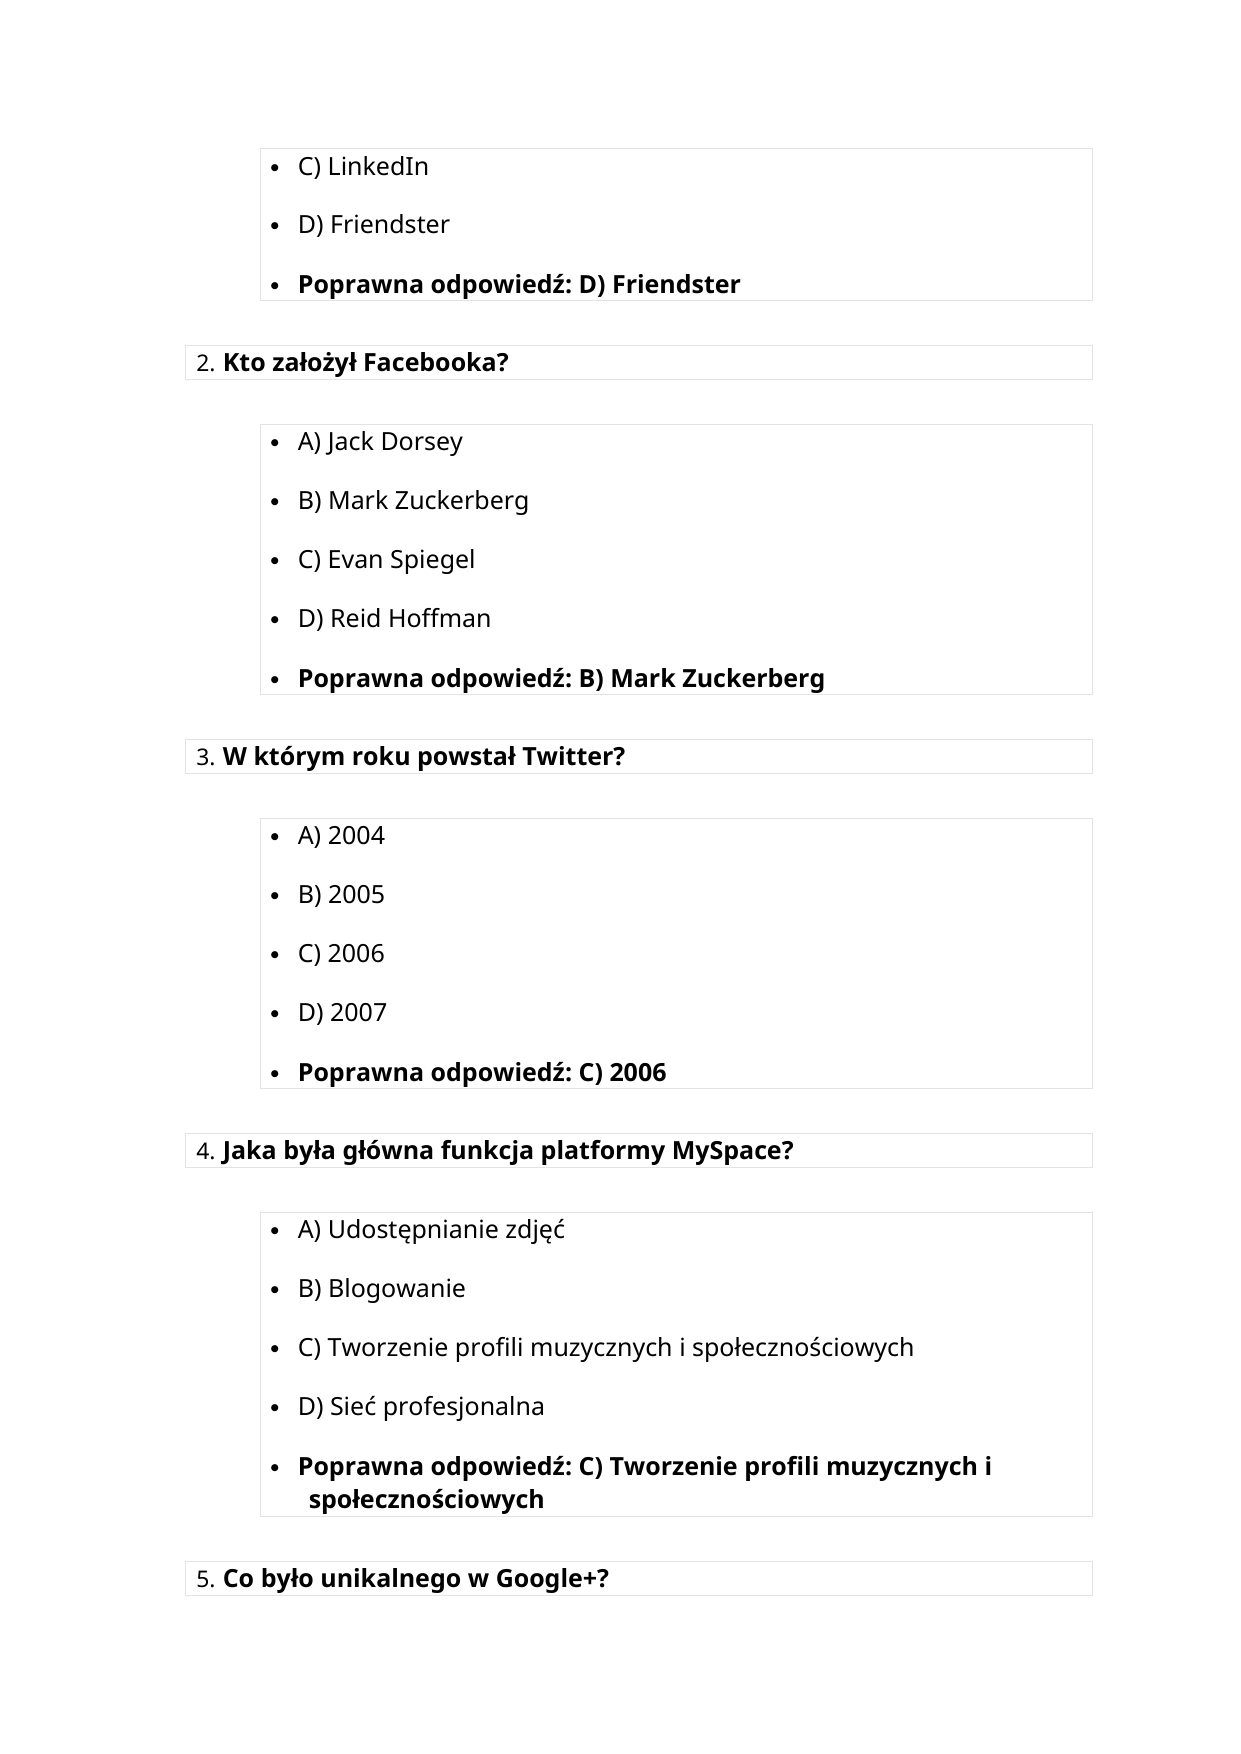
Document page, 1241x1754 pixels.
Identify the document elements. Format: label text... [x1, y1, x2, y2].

list A) Udostępnianie zdjęć [261, 1213, 1092, 1246]
list Co było unikalnego w Google+? [186, 1562, 1092, 1595]
list A) 2004 [261, 819, 1092, 852]
list Jaka była główna funkcja platformy MySpace? [186, 1134, 1092, 1167]
list B) Mark Zuckerberg [261, 482, 1092, 517]
list C) Evan Spiegel [261, 542, 1092, 576]
list D) Sieć profesjonalna [261, 1388, 1092, 1423]
list D) 2007 [261, 994, 1092, 1029]
list B) 2005 [261, 876, 1092, 911]
list Poprawna odpowiedź: D) Friendster [261, 266, 1092, 300]
list W którym roku powstał Twitter? [186, 740, 1092, 773]
list C) Tworzenie profili muzycznych i społecznościowych [261, 1329, 1092, 1364]
list D) Reid Hoffman [261, 601, 1092, 635]
list Poprawna odpowiedź: B) Mark Zuckerberg [261, 660, 1092, 694]
list Kto założył Facebooka? [186, 346, 1092, 379]
list B) Blogowanie [261, 1270, 1092, 1305]
list A) Jack Dorsey [261, 425, 1092, 458]
list C) LinkedIn [261, 149, 1092, 182]
list D) Friendster [261, 207, 1092, 241]
list C) 2006 [261, 936, 1092, 970]
list Poprawna odpowiedź: C) Tworzenie profili muzycznych i społecznościowych [261, 1448, 1092, 1516]
list Poprawna odpowiedź: C) 2006 [261, 1054, 1092, 1088]
